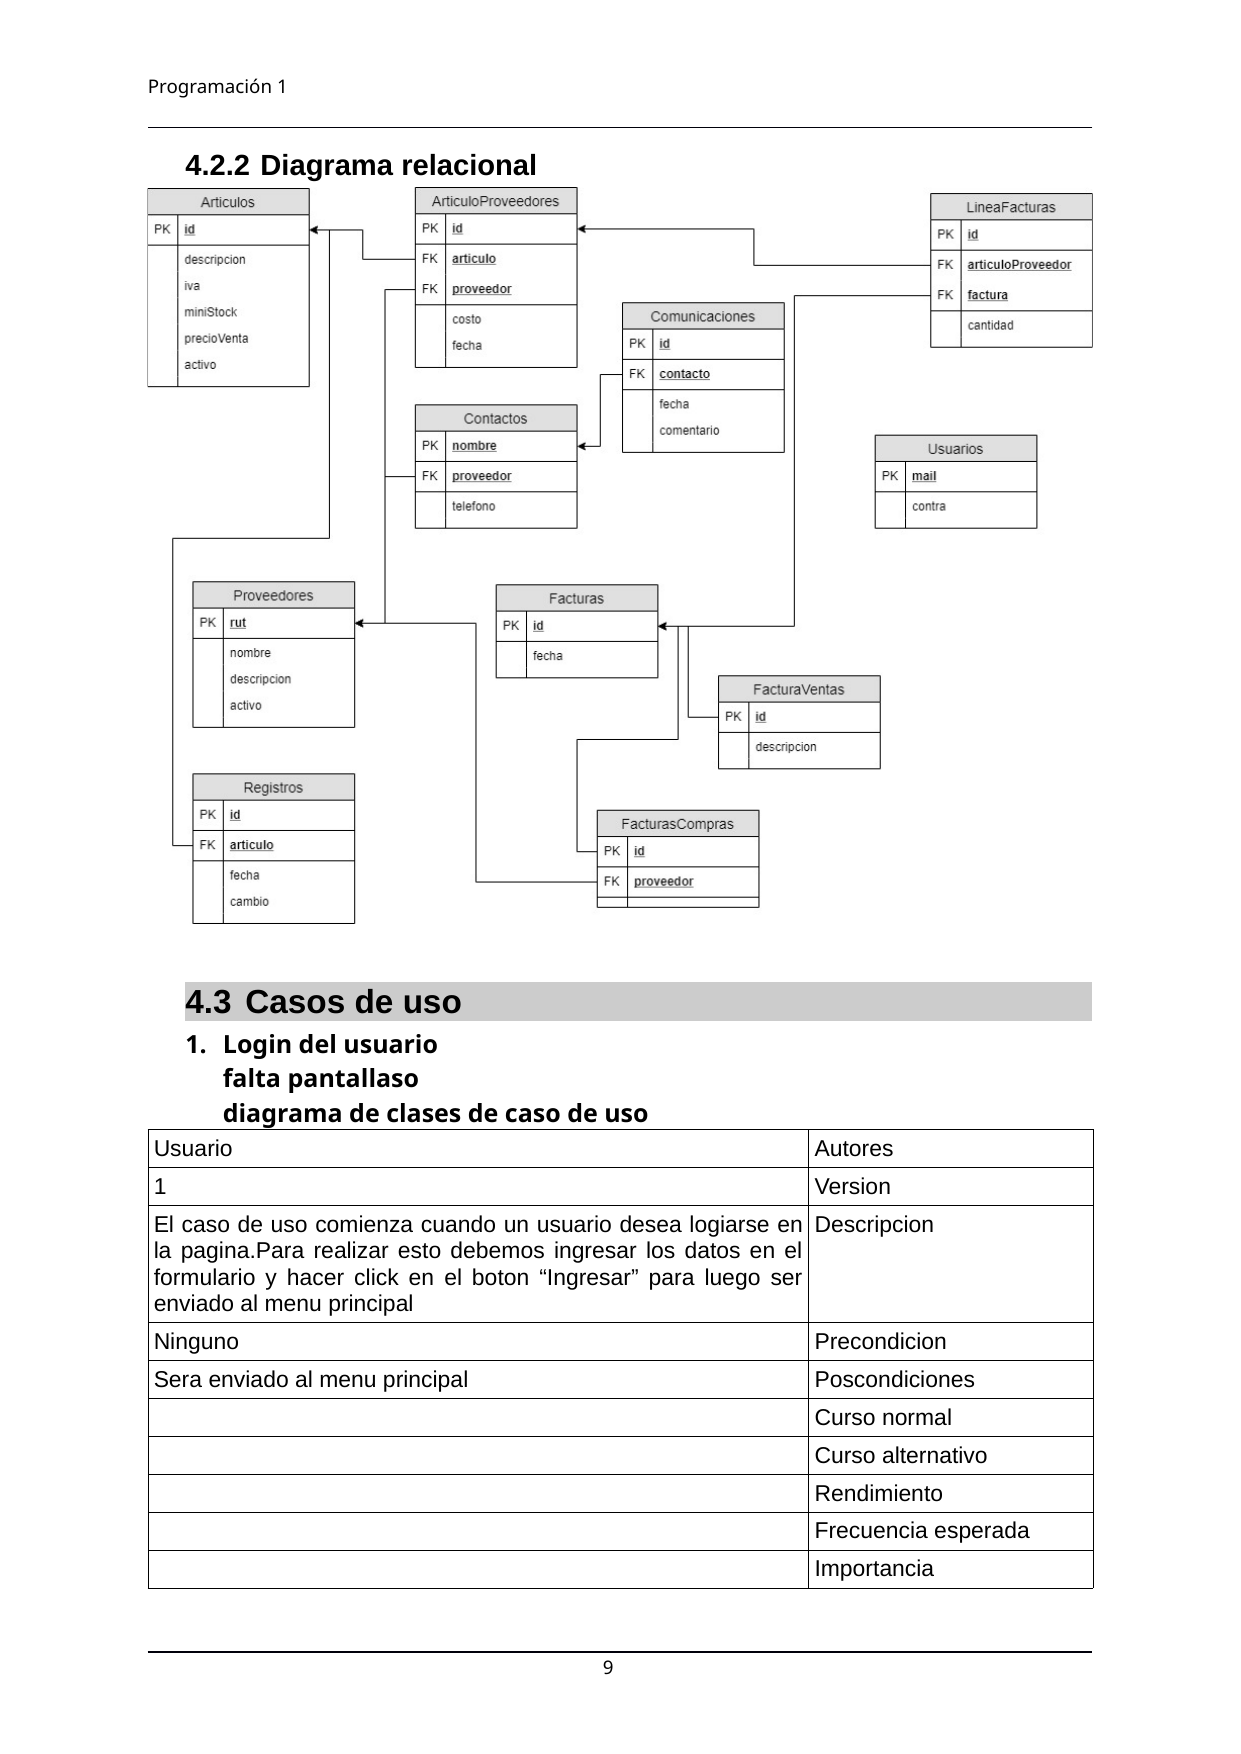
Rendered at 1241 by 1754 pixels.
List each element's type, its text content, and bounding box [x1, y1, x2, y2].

table_cell Version [809, 1168, 1093, 1205]
picture [147, 187, 1093, 924]
table_cell [149, 1513, 808, 1549]
table_cell El caso de uso comienza cuando un usuario desea logiarse en la pagina.Para realizar esto debemos ingresar los datos en el formulario y hacer click en el boton “Ingresar” para luego ser enviado al menu principal [149, 1206, 808, 1322]
table_header Autores [809, 1130, 1093, 1167]
table_cell Curso alternativo [809, 1437, 1093, 1474]
table_cell Rendimiento [809, 1475, 1093, 1512]
table_cell [149, 1551, 808, 1587]
list diagrama de clases de caso de uso [185, 1095, 1092, 1129]
table_cell Descripcion [809, 1206, 1093, 1322]
table_cell Sera enviado al menu principal [149, 1361, 808, 1398]
table_cell [149, 1475, 808, 1512]
table_cell 1 [149, 1168, 808, 1205]
table_cell Ninguno [149, 1323, 808, 1360]
subtitle Casos de uso [185, 982, 1092, 1021]
table_header Usuario [149, 1130, 808, 1167]
table_cell Precondicion [809, 1323, 1093, 1360]
table_cell [149, 1437, 808, 1474]
table_cell Curso normal [809, 1399, 1093, 1436]
list falta pantallaso [185, 1061, 1092, 1095]
table_cell [149, 1399, 808, 1436]
table_cell Frecuencia esperada [809, 1513, 1093, 1549]
subtitle Diagrama relacional [185, 148, 1092, 181]
table_cell Importancia [809, 1551, 1093, 1587]
list Login del usuario [185, 1027, 1092, 1061]
table_cell Poscondiciones [809, 1361, 1093, 1398]
